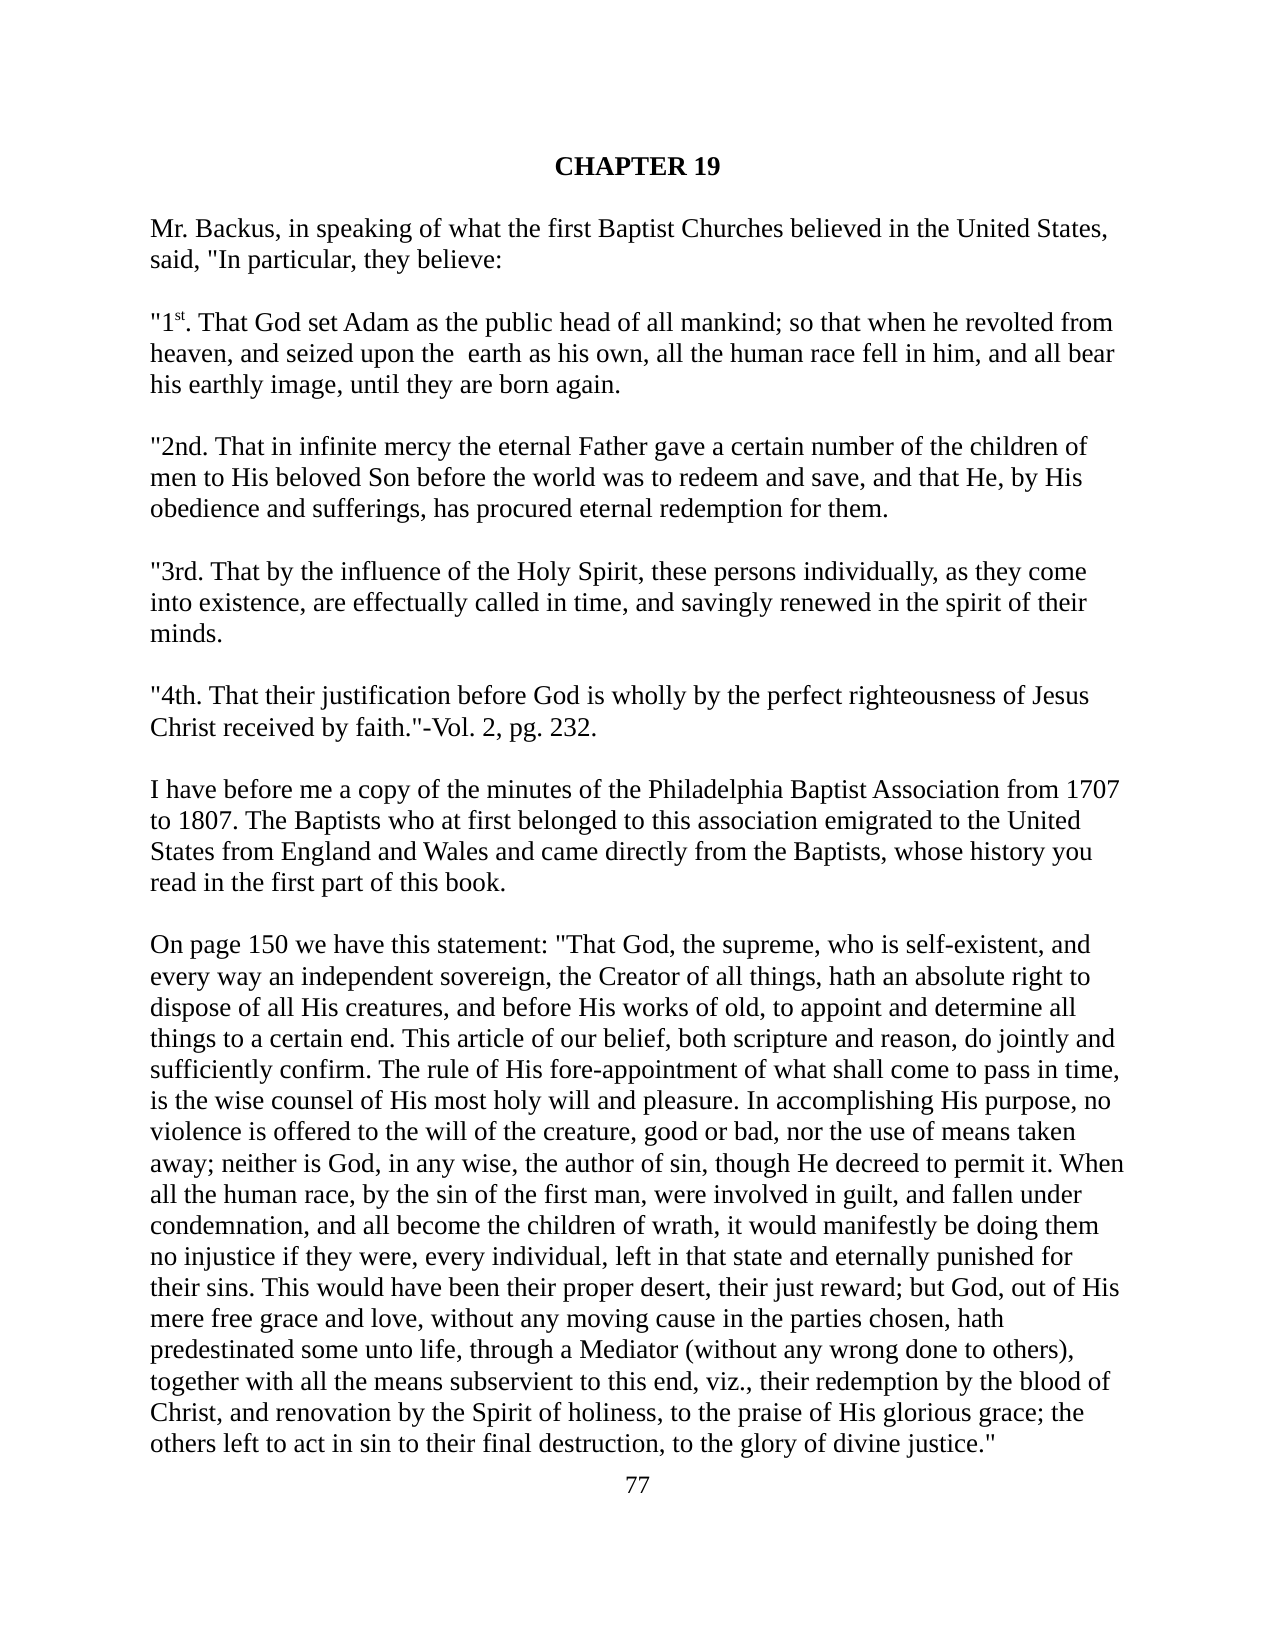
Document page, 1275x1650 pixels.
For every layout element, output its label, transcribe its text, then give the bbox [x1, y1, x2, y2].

text On page 150 we have this statement: "That God, the supreme, who is self-existent, and every way an independent sovereign, the Creator of all things, hath an absolute right to dispose of all His creatures, and before His works of old, to appoint and determine all things to a certain end. This article of our belief, both scripture and reason, do jointly and sufficiently confirm. The rule of His fore-appointment of what shall come to pass in time, is the wise counsel of His most holy will and pleasure. In accomplishing His purpose, no violence is offered to the will of the creature, good or bad, nor the use of means taken away; neither is God, in any wise, the author of sin, though He decreed to permit it. When all the human race, by the sin of the first man, were involved in guilt, and fallen under condemnation, and all become the children of wrath, it would manifestly be doing them no injustice if they were, every individual, left in that state and eternally punished for their sins. This would have been their proper desert, their just reward; but God, out of His mere free grace and love, without any moving cause in the parties chosen, hath predestinated some unto life, through a Mediator (without any wrong done to others), together with all the means subservient to this end, viz., their redemption by the blood of Christ, and renovation by the Spirit of holiness, to the praise of His glorious grace; the others left to act in sin to their final destruction, to the glory of divine justice." [150, 929, 1125, 1458]
text "4th. That their justification before God is wholly by the perfect righteousness of Jesus Christ received by faith."-Vol. 2, pg. 232. [150, 679, 1125, 742]
text Mr. Backus, in speaking of what the first Baptist Churches believed in the United States, said, "In particular, they believe: [150, 212, 1125, 274]
text "2nd. That in infinite mercy the eternal Father gave a certain number of the children of men to His beloved Son before the world was to redeem and save, and that He, by His obedience and sufferings, has procured eternal redemption for them. [150, 430, 1125, 524]
text CHAPTER 19 [150, 150, 1125, 181]
text "1st. That God set Adam as the public head of all mankind; so that when he revolted from heaven, and seized upon the earth as his own, all the human race fell in him, and all bear his earthly image, until they are born again. [150, 306, 1125, 399]
text I have before me a copy of the minutes of the Philadelphia Baptist Association from 1707 to 1807. The Baptists who at first belonged to this association emigrated to the United States from England and Wales and came directly from the Baptists, whose history you read in the first part of this book. [150, 773, 1125, 897]
text "3rd. That by the influence of the Holy Spirit, these persons individually, as they come into existence, are effectually called in time, and savingly renewed in the spirit of their minds. [150, 555, 1125, 648]
